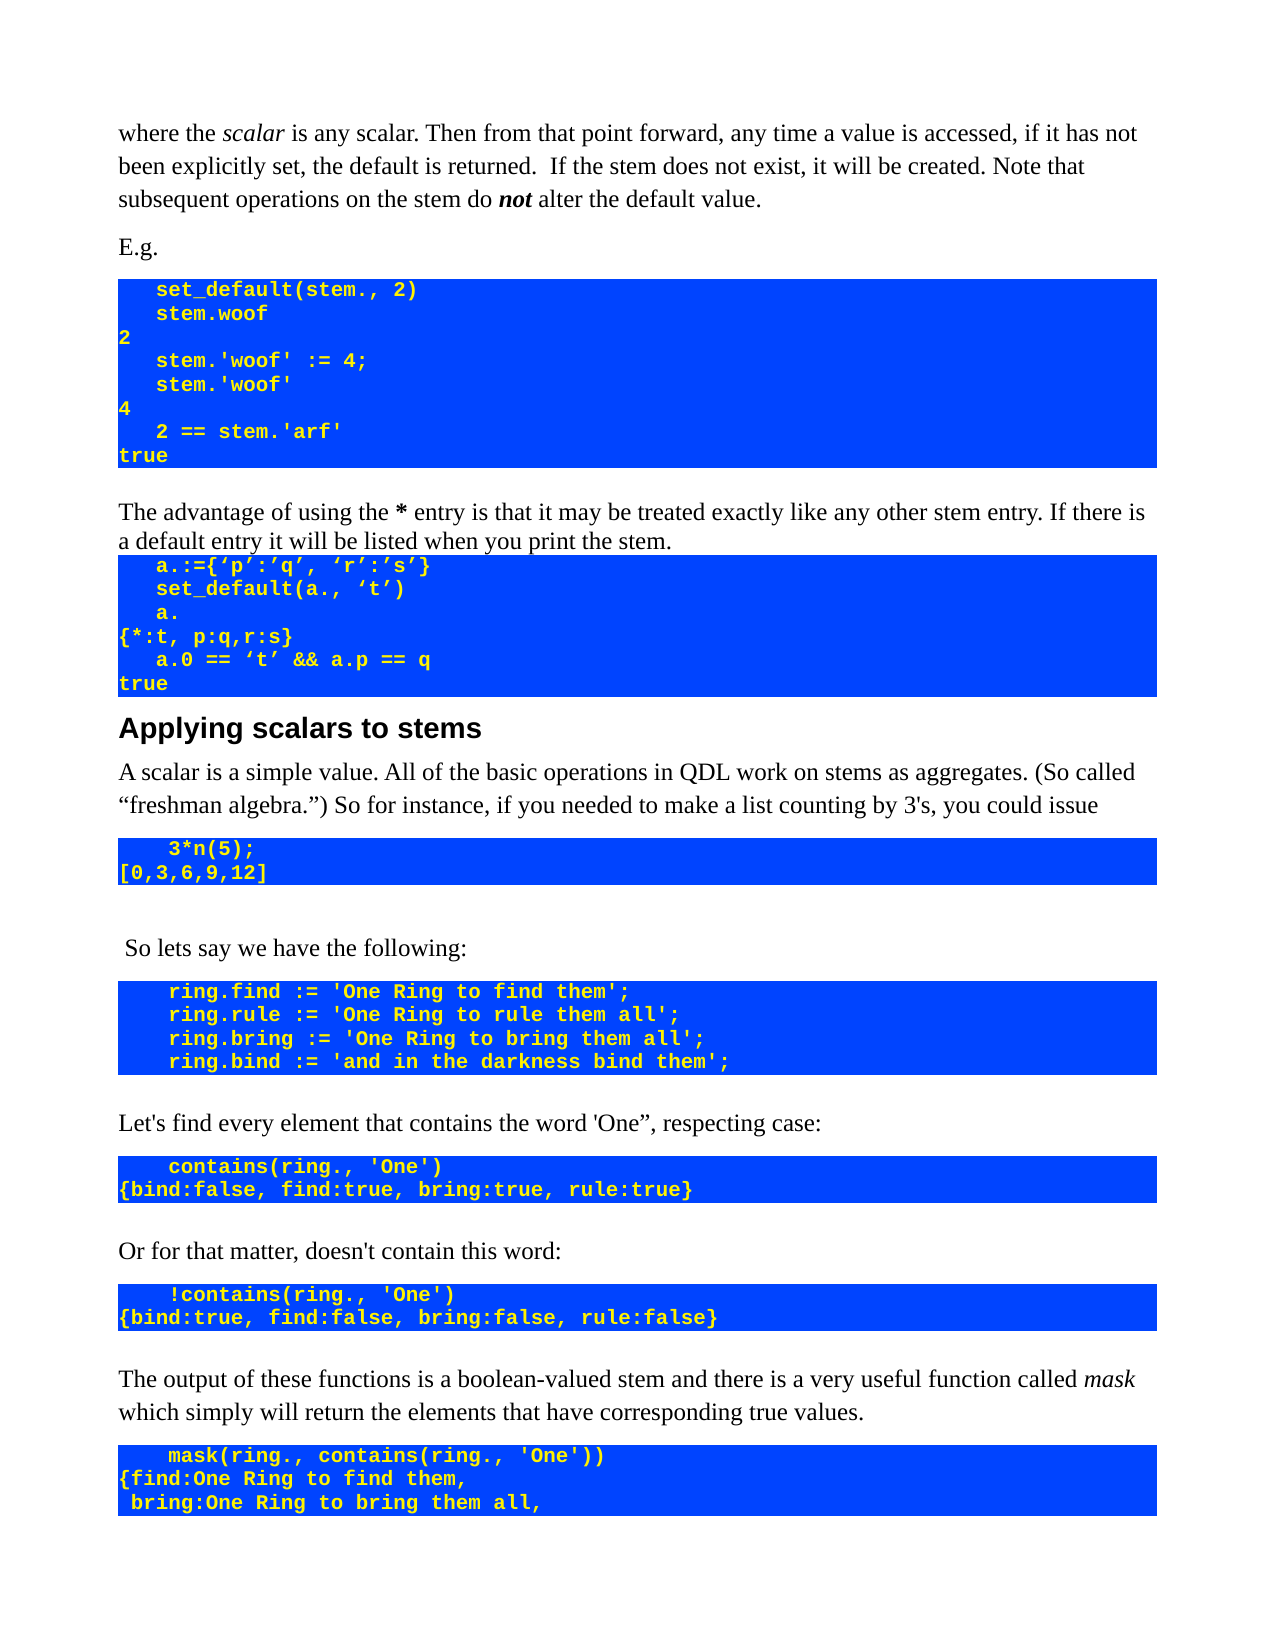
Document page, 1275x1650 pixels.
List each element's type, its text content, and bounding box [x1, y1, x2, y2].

text stem.woof [118, 303, 1157, 327]
text {find:One Ring to find them, [118, 1468, 1157, 1492]
text 2 == stem.'arf' [118, 421, 1157, 445]
text mask(ring., contains(ring., 'One')) [118, 1445, 1157, 1468]
text a. [118, 602, 1157, 626]
text a.:={‘p’:’q’, ‘r’:’s’} [118, 555, 1157, 578]
text The output of these functions is a boolean-valued stem and there is a very useful function called mask which simply will return the elements that have corresponding true values. [118, 1331, 1157, 1426]
subtitle Applying scalars to stems [118, 711, 1157, 745]
text a.0 == ‘t’ && a.p == q [118, 649, 1157, 673]
text bring:One Ring to bring them all, [118, 1492, 1157, 1516]
text contains(ring., 'One') [118, 1156, 1157, 1179]
text {bind:true, find:false, bring:false, rule:false} [118, 1307, 1157, 1331]
text The advantage of using the * entry is that it may be treated exactly like any other stem entry. If there is a default entry it will be listed when you print the stem. [118, 497, 1157, 555]
text ring.bring := 'One Ring to bring them all'; [118, 1028, 1157, 1052]
text E.g. [118, 232, 1157, 261]
text ring.bind := 'and in the darkness bind them'; [118, 1052, 1157, 1075]
text [0,3,6,9,12] [118, 862, 1157, 885]
text 4 [118, 398, 1157, 421]
text true [118, 673, 1157, 697]
text set_default(a., ‘t’) [118, 578, 1157, 602]
text ring.find := 'One Ring to find them'; [118, 981, 1157, 1004]
text Or for that matter, doesn't contain this word: [118, 1203, 1157, 1265]
text 2 [118, 327, 1157, 350]
text !contains(ring., 'One') [118, 1284, 1157, 1307]
text {*:t, p:q,r:s} [118, 626, 1157, 649]
text stem.'woof' [118, 374, 1157, 398]
text true [118, 445, 1157, 468]
text where the scalar is any scalar. Then from that point forward, any time a value is accessed, if it has not been explicitly set, the default is returned. If the stem does not exist, it will be created. Note that subsequent operations on the stem do not alter the default value. [118, 118, 1157, 213]
text set_default(stem., 2) [118, 279, 1157, 303]
text 3*n(5); [118, 838, 1157, 862]
text A scalar is a simple value. All of the basic operations in QDL work on stems as aggregates. (So called “freshman algebra.”) So for instance, if you needed to make a list counting by 3's, you could issue [118, 757, 1157, 819]
text So lets say we have the following: [118, 933, 1157, 962]
text stem.'woof' := 4; [118, 350, 1157, 374]
text Let's find every element that contains the word 'One”, respecting case: [118, 1075, 1157, 1137]
text ring.rule := 'One Ring to rule them all'; [118, 1004, 1157, 1028]
text {bind:false, find:true, bring:true, rule:true} [118, 1179, 1157, 1203]
